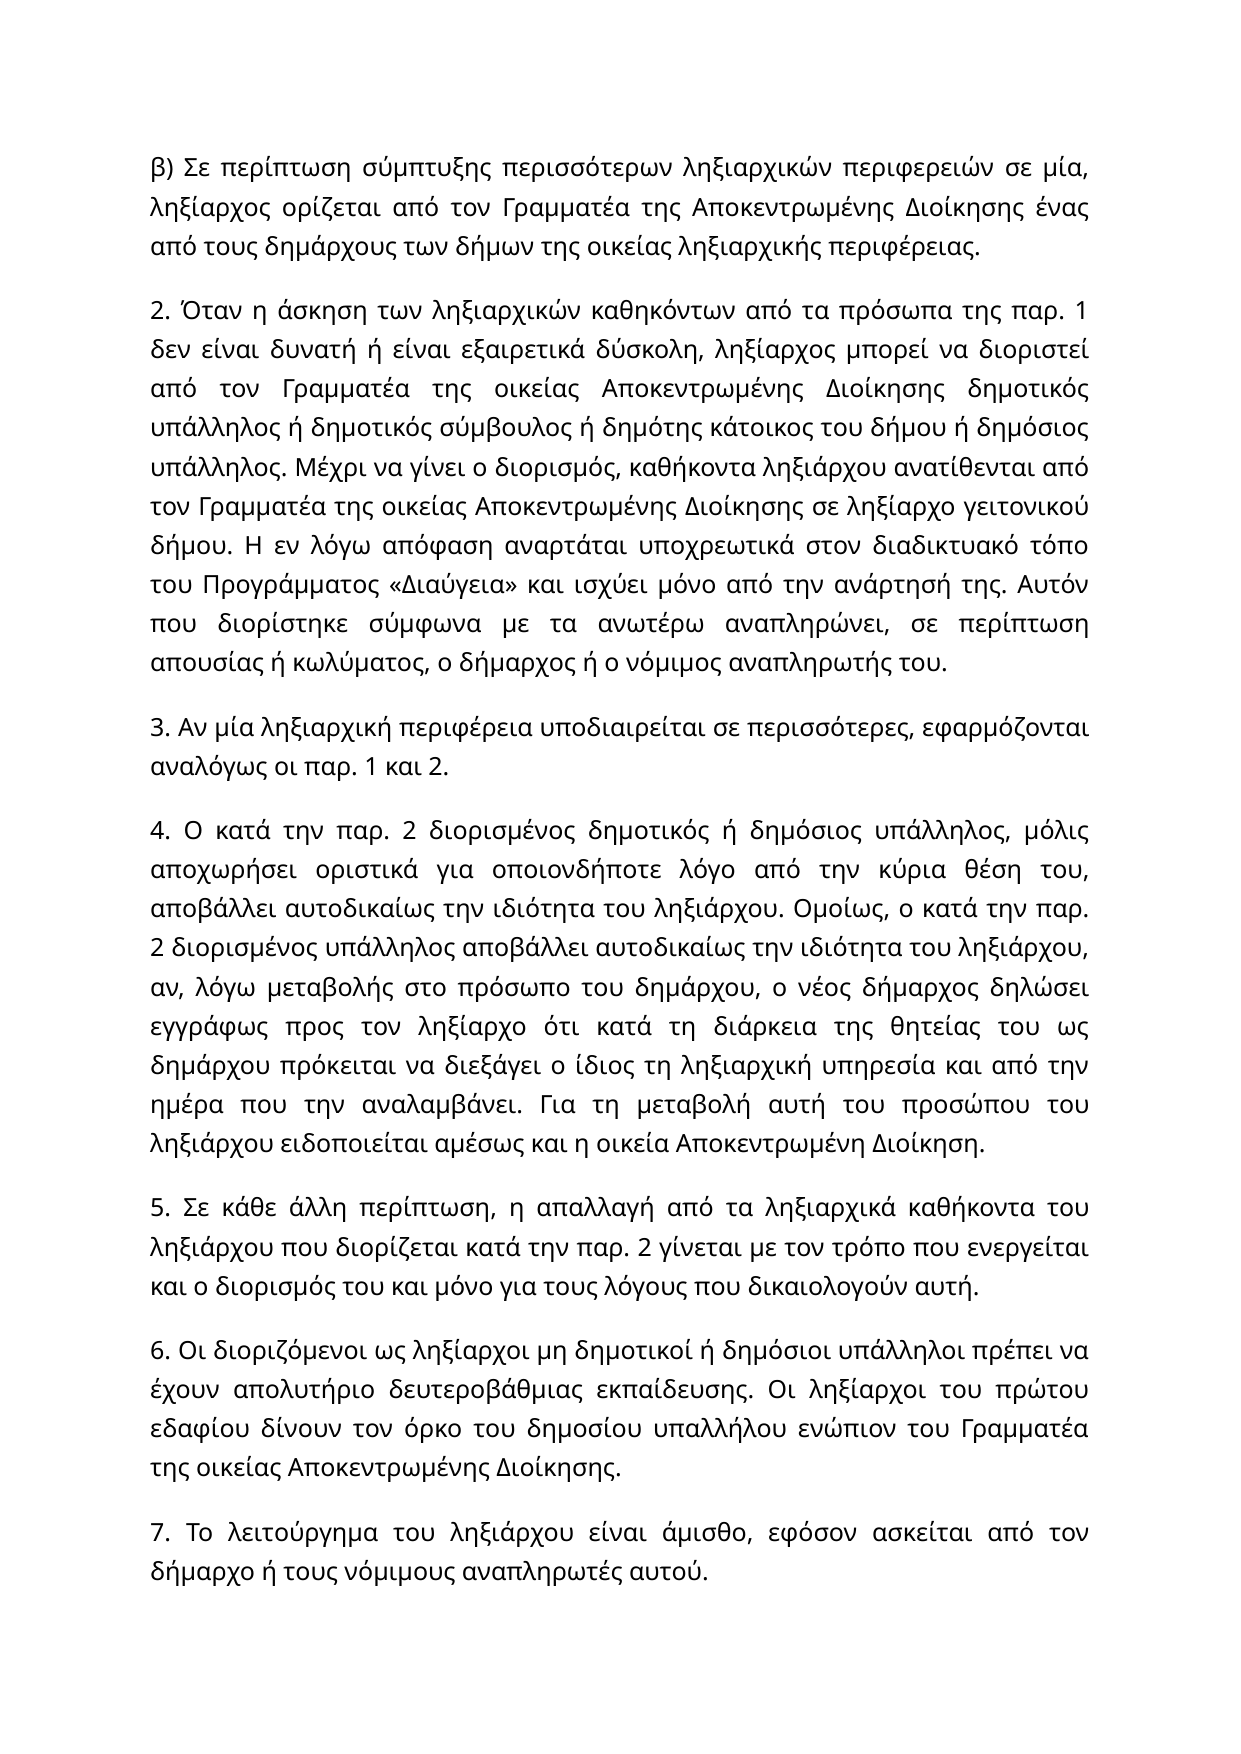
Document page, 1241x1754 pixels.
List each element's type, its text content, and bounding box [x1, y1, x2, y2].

text 2. Όταν η άσκηση των ληξιαρχικών καθηκόντων από τα πρόσωπα της παρ. 1 δεν είναι δυνατή ή είναι εξαιρετικά δύσκολη, ληξίαρχος μπορεί να διοριστεί από τον Γραμματέα της οικείας Αποκεντρωμένης Διοίκησης δημοτικός υπάλληλος ή δημοτικός σύμβουλος ή δημότης κάτοικος του δήμου ή δημόσιος υπάλληλος. Μέχρι να γίνει ο διορισμός, καθήκοντα ληξιάρχου ανατίθενται από τον Γραμματέα της οικείας Αποκεντρωμένης Διοίκησης σε ληξίαρχο γειτονικού δήμου. Η εν λόγω απόφαση αναρτάται υποχρεωτικά στον διαδικτυακό τόπο του Προγράμματος «Διαύγεια» και ισχύει μόνο από την ανάρτησή της. Αυτόν που διορίστηκε σύμφωνα με τα ανωτέρω αναπληρώνει, σε περίπτωση απουσίας ή κωλύματος, ο δήμαρχος ή ο νόμιμος αναπληρωτής του. [150, 292, 1090, 679]
text 4. Ο κατά την παρ. 2 διορισμένος δημοτικός ή δημόσιος υπάλληλος, μόλις αποχωρήσει οριστικά για οποιονδήποτε λόγο από την κύρια θέση του, αποβάλλει αυτοδικαίως την ιδιότητα του ληξιάρχου. Ομοίως, ο κατά την παρ. 2 διορισμένος υπάλληλος αποβάλλει αυτοδικαίως την ιδιότητα του ληξιάρχου, αν, λόγω μεταβολής στο πρόσωπο του δημάρχου, ο νέος δήμαρχος δηλώσει εγγράφως προς τον ληξίαρχο ότι κατά τη διάρκεια της θητείας του ως δημάρχου πρόκειται να διεξάγει ο ίδιος τη ληξιαρχική υπηρεσία και από την ημέρα που την αναλαμβάνει. Για τη μεταβολή αυτή του προσώπου του ληξιάρχου ειδοποιείται αμέσως και η οικεία Αποκεντρωμένη Διοίκηση. [150, 812, 1090, 1160]
text β) Σε περίπτωση σύμπτυξης περισσότερων ληξιαρχικών περιφερειών σε μία, ληξίαρχος ορίζεται από τον Γραμματέα της Αποκεντρωμένης Διοίκησης ένας από τους δημάρχους των δήμων της οικείας ληξιαρχικής περιφέρειας. [150, 150, 1090, 262]
text 3. Αν μία ληξιαρχική περιφέρεια υποδιαιρείται σε περισσότερες, εφαρμόζονται αναλόγως οι παρ. 1 και 2. [150, 709, 1090, 782]
text 5. Σε κάθε άλλη περίπτωση, η απαλλαγή από τα ληξιαρχικά καθήκοντα του ληξιάρχου που διορίζεται κατά την παρ. 2 γίνεται με τον τρόπο που ενεργείται και ο διορισμός του και μόνο για τους λόγους που δικαιολογούν αυτή. [150, 1190, 1090, 1302]
text 7. Το λειτούργημα του ληξιάρχου είναι άμισθο, εφόσον ασκείται από τον δήμαρχο ή τους νόμιμους αναπληρωτές αυτού. [150, 1514, 1090, 1587]
text 6. Οι διοριζόμενοι ως ληξίαρχοι μη δημοτικοί ή δημόσιοι υπάλληλοι πρέπει να έχουν απολυτήριο δευτεροβάθμιας εκπαίδευσης. Οι ληξίαρχοι του πρώτου εδαφίου δίνουν τον όρκο του δημοσίου υπαλλήλου ενώπιον του Γραμματέα της οικείας Αποκεντρωμένης Διοίκησης. [150, 1332, 1090, 1484]
